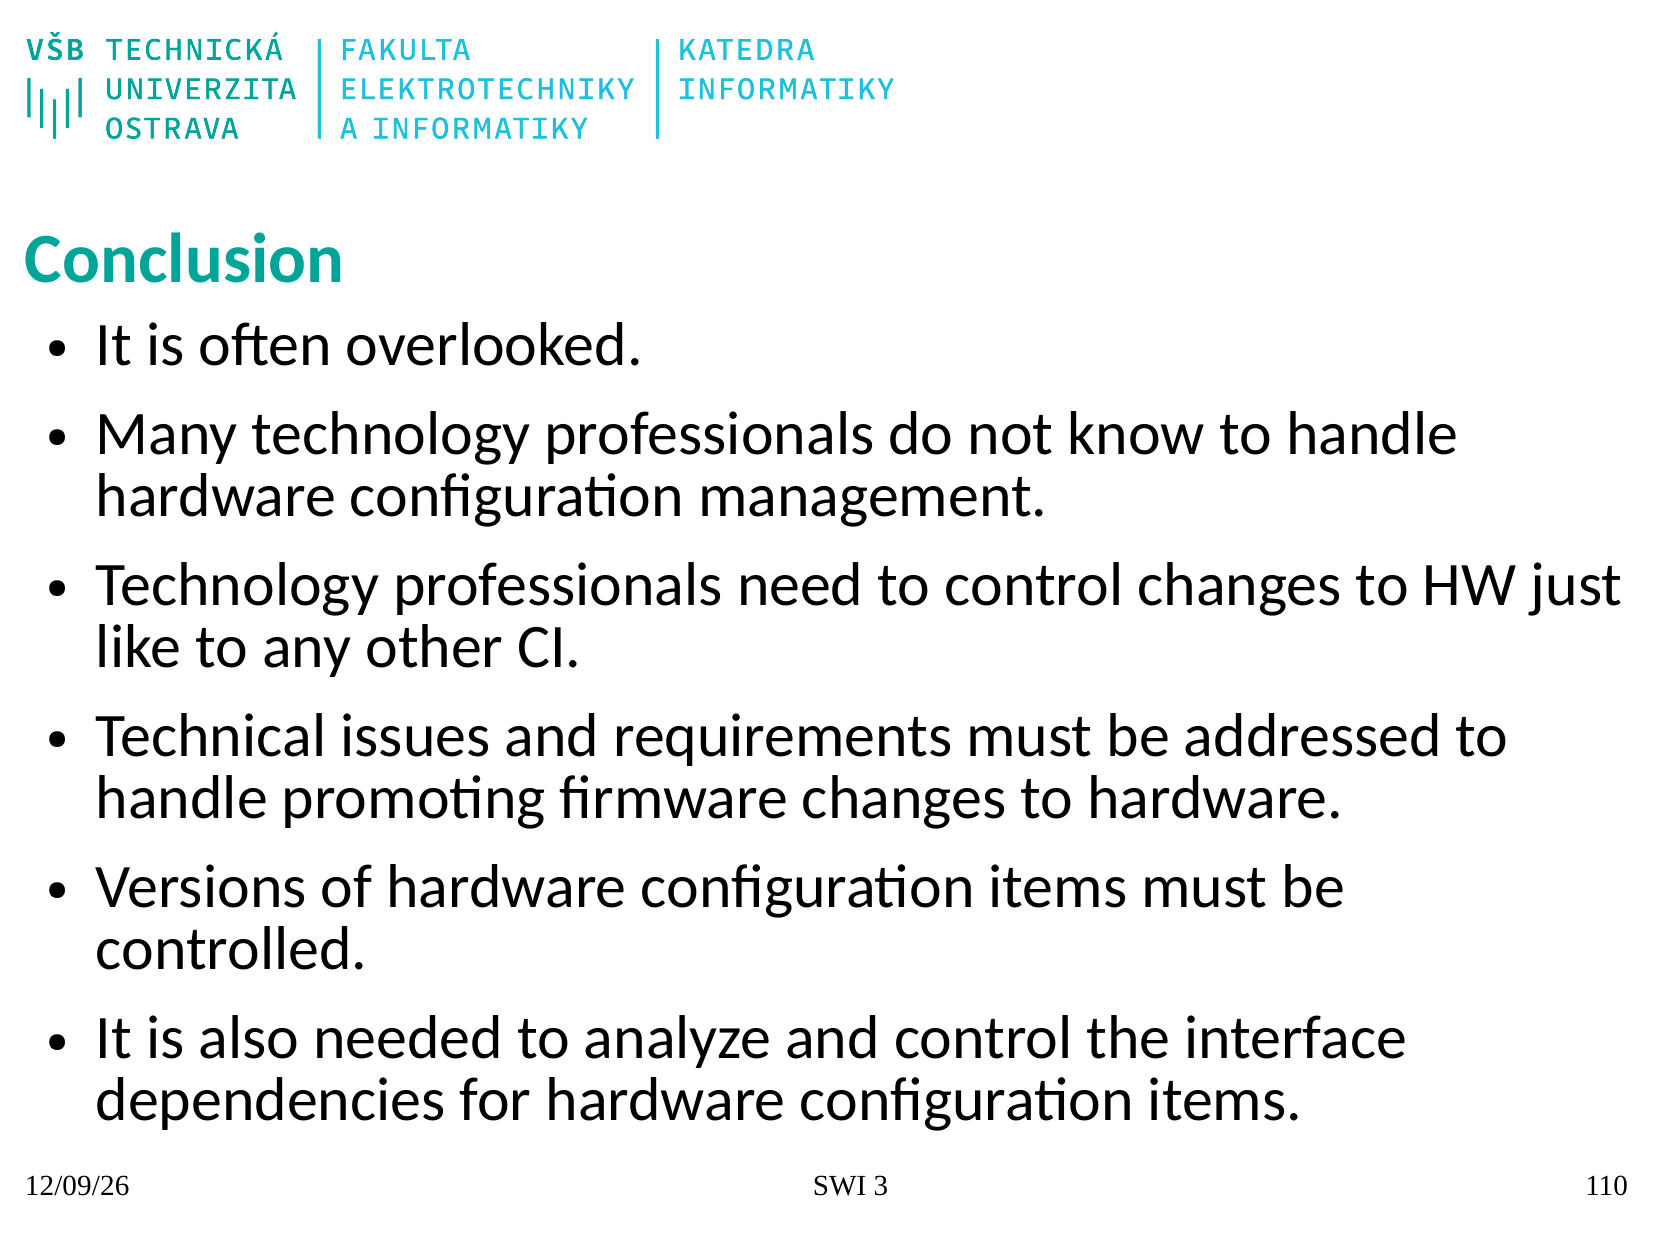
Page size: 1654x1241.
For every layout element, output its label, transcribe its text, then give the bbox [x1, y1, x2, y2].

title Conclusion [24, 169, 1629, 300]
list It is often overlooked. Many technology professionals do not know to handle hardware configuration management. Technology professionals need to control changes to HW just like to any other CI. Technical issues and requirements must be addressed to handle promoting firmware changes to hardware. Versions of hardware configuration items must be controlled. It is also needed to analyze and control the interface dependencies for hardware configuration items. [30, 318, 1629, 1146]
picture [26, 31, 894, 139]
